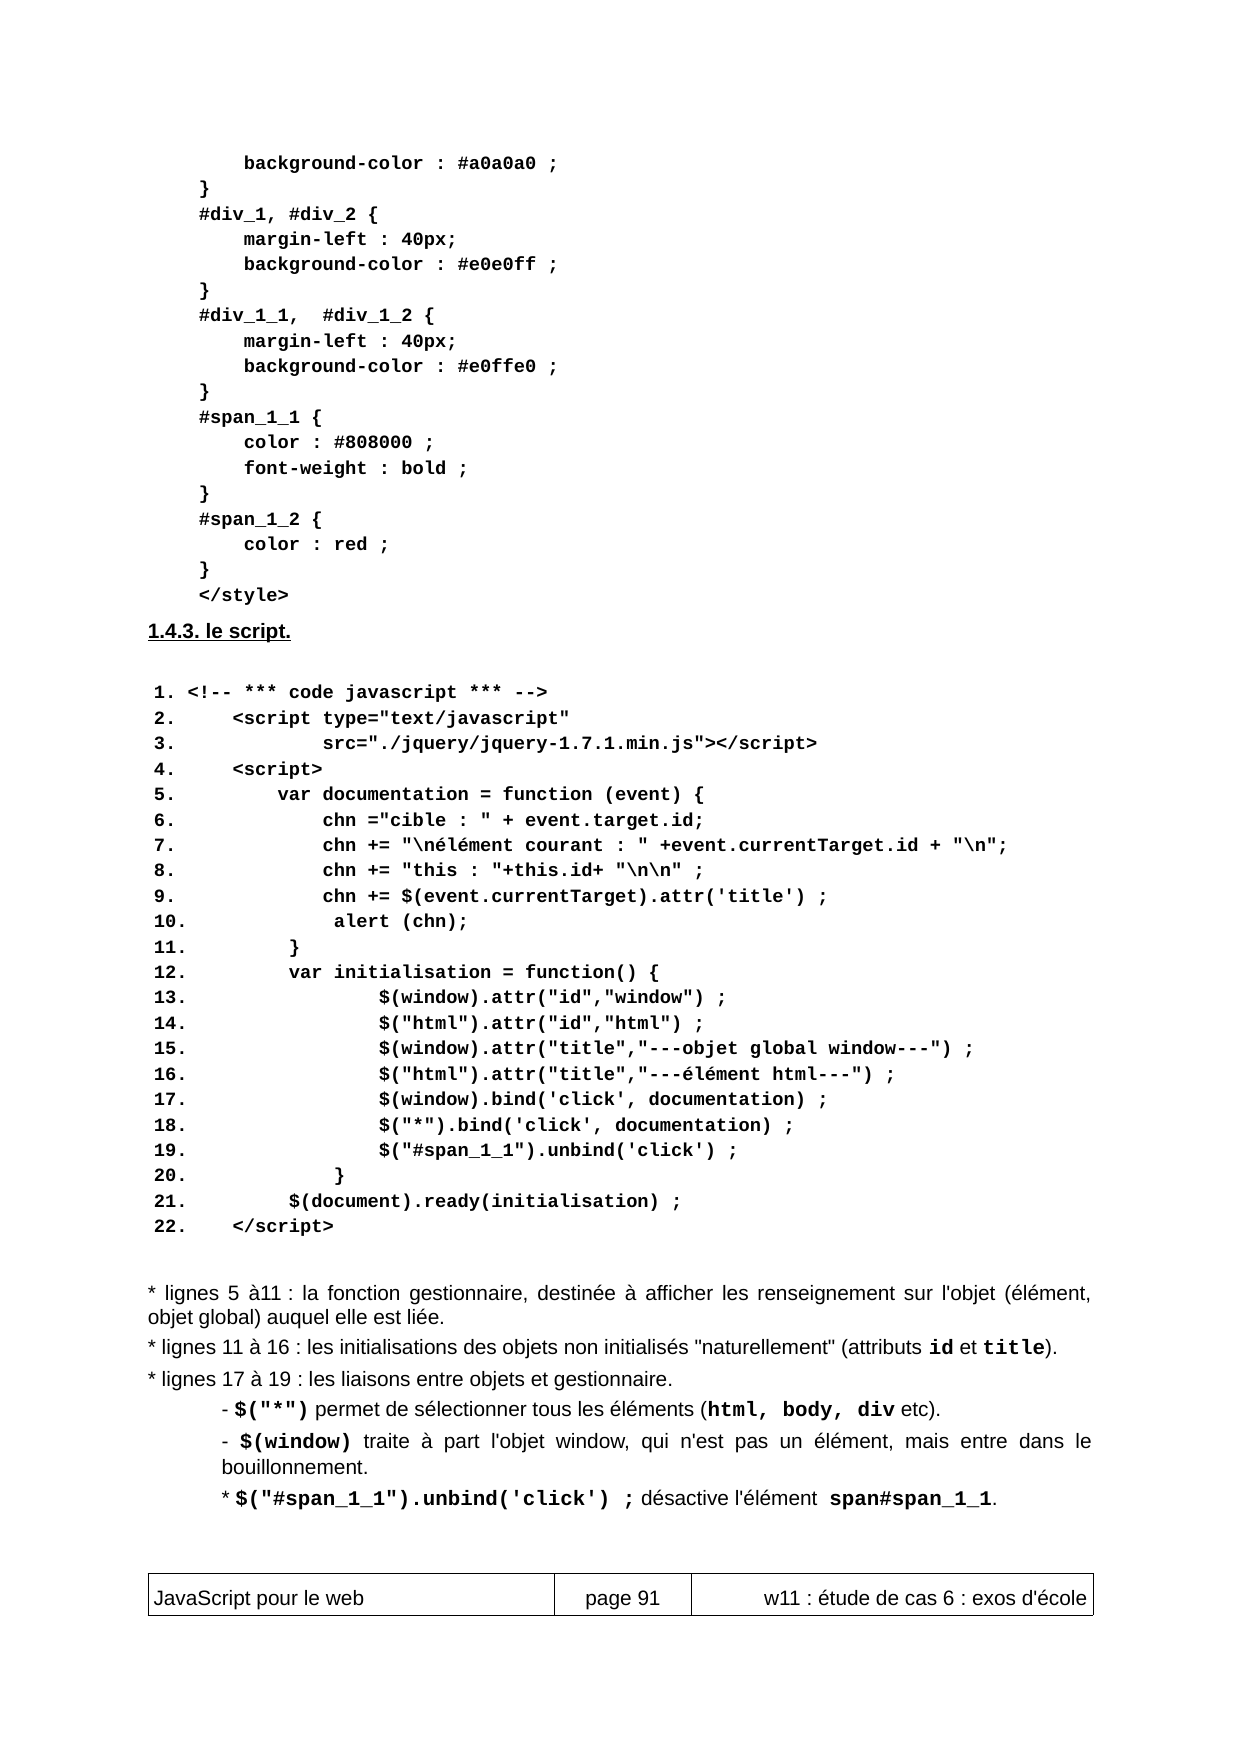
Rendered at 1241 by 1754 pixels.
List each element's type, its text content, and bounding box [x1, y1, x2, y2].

text - $("*") permet de sélectionner tous les éléments (html, body, div etc). [221, 1397, 1093, 1423]
list $(window).attr("id","window") ; [148, 982, 1093, 1008]
list var initialisation = function() { [148, 957, 1093, 982]
list } [148, 1160, 1093, 1186]
text * lignes 5 à11 : la fonction gestionnaire, destinée à afficher les renseignement sur l'objet (élément, objet global) auquel elle est liée. [148, 1281, 1093, 1329]
text #div_1, #div_2 { [148, 198, 1093, 224]
text color : red ; [148, 529, 1093, 554]
text } [148, 173, 1093, 198]
text margin-left : 40px; [148, 224, 1093, 249]
text #span_1_2 { [148, 503, 1093, 529]
list alert (chn); [148, 906, 1093, 932]
list $("html").attr("title","---élément html---") ; [148, 1059, 1093, 1084]
text } [148, 376, 1093, 402]
list chn ="cible : " + event.target.id; [148, 804, 1093, 830]
list var documentation = function (event) { [148, 779, 1093, 804]
text background-color : #e0e0ff ; [148, 249, 1093, 275]
list <!-- *** code javascript *** --> [148, 677, 1093, 703]
list src="./jquery/jquery-1.7.1.min.js"></script> [148, 728, 1093, 754]
list $(window).attr("title","---objet global window---") ; [148, 1033, 1093, 1059]
text } [148, 275, 1093, 300]
text font-weight : bold ; [148, 453, 1093, 478]
list chn += $(event.currentTarget).attr('title') ; [148, 881, 1093, 906]
text 1.4.3. le script. [148, 619, 1093, 643]
list $(window).bind('click', documentation) ; [148, 1084, 1093, 1109]
text } [148, 478, 1093, 503]
text </style> [148, 580, 1093, 613]
list <script> [148, 754, 1093, 779]
text * $("#span_1_1").unbind('click') ; désactive l'élément span#span_1_1. [221, 1485, 1093, 1511]
text #div_1_1, #div_1_2 { [148, 300, 1093, 326]
list } [148, 932, 1093, 957]
text #span_1_1 { [148, 402, 1093, 427]
list chn += "this : "+this.id+ "\n\n" ; [148, 855, 1093, 881]
list $("*").bind('click', documentation) ; [148, 1109, 1093, 1135]
text * lignes 11 à 16 : les initialisations des objets non initialisés "naturellement" (attributs id et title). [148, 1335, 1093, 1361]
list </script> [148, 1211, 1093, 1244]
list $("#span_1_1").unbind('click') ; [148, 1135, 1093, 1160]
text } [148, 554, 1093, 580]
text background-color : #e0ffe0 ; [148, 351, 1093, 376]
list $(document).ready(initialisation) ; [148, 1186, 1093, 1211]
list <script type="text/javascript" [148, 703, 1093, 728]
text - $(window) traite à part l'objet window, qui n'est pas un élément, mais entre dans le bouillonnement. [221, 1429, 1093, 1479]
text color : #808000 ; [148, 427, 1093, 453]
text * lignes 17 à 19 : les liaisons entre objets et gestionnaire. [148, 1367, 1093, 1391]
text background-color : #a0a0a0 ; [148, 148, 1093, 173]
list chn += "\nélément courant : " +event.currentTarget.id + "\n"; [148, 830, 1093, 855]
list $("html").attr("id","html") ; [148, 1008, 1093, 1033]
text margin-left : 40px; [148, 326, 1093, 351]
